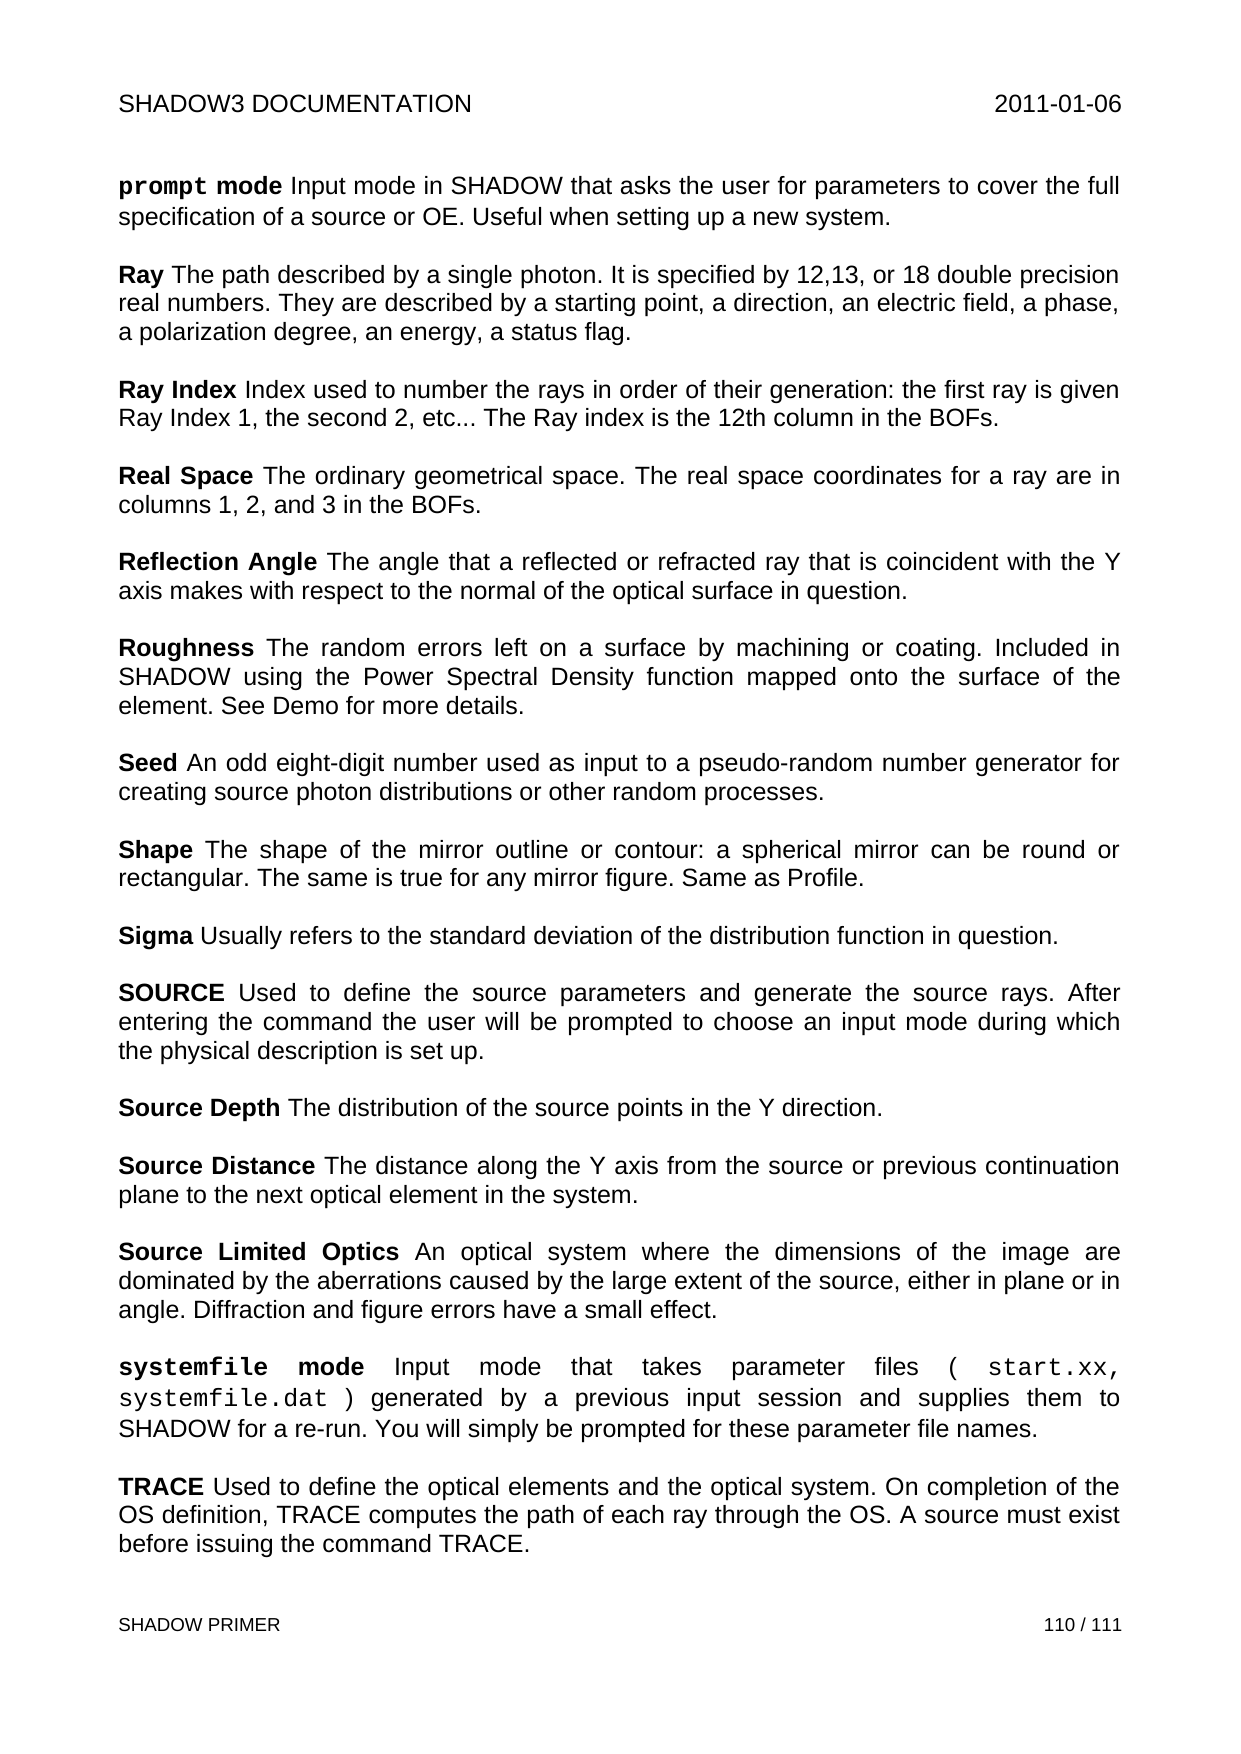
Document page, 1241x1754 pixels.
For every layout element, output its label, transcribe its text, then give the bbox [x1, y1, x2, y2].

text Seed An odd eight-digit number used as input to a pseudo-random number generator for creating source photon distributions or other random processes. [118, 748, 1122, 806]
text Source Limited Optics An optical system where the dimensions of the image are dominated by the aberrations caused by the large extent of the source, either in plane or in angle. Diffraction and figure errors have a small effect. [118, 1237, 1122, 1323]
text Reflection Angle The angle that a reflected or refracted ray that is coincident with the Y axis makes with respect to the normal of the optical surface in question. [118, 547, 1122, 604]
text Source Distance The distance along the Y axis from the source or previous continuation plane to the next optical element in the system. [118, 1151, 1122, 1208]
text systemfile mode Input mode that takes parameter files ( start.xx, systemfile.dat ) generated by a previous input session and supplies them to SHADOW for a re-run. You will simply be prompted for these parameter file names. [118, 1352, 1122, 1443]
text Sigma Usually refers to the standard deviation of the distribution function in question. [118, 921, 1122, 949]
text Ray The path described by a single photon. It is specified by 12,13, or 18 double precision real numbers. They are described by a starting point, a direction, an electric field, a phase, a polarization degree, an energy, a status flag. [118, 259, 1122, 346]
text Shape The shape of the mirror outline or contour: a spherical mirror can be round or rectangular. The same is true for any mirror figure. Same as Profile. [118, 834, 1122, 892]
text Source Depth The distribution of the source points in the Y direction. [118, 1093, 1122, 1122]
text Roughness The random errors left on a surface by machining or coating. Included in SHADOW using the Power Spectral Density function mapped onto the surface of the element. See Demo for more details. [118, 633, 1122, 719]
text prompt mode Input mode in SHADOW that asks the user for parameters to cover the full specification of a source or OE. Useful when setting up a new system. [118, 171, 1122, 231]
text TRACE Used to define the optical elements and the optical system. On completion of the OS definition, TRACE computes the path of each ray through the OS. A source must exist before issuing the command TRACE. [118, 1471, 1122, 1558]
text Ray Index Index used to number the rays in order of their generation: the first ray is given Ray Index 1, the second 2, etc... The Ray index is the 12th column in the BOFs. [118, 374, 1122, 432]
text Real Space The ordinary geometrical space. The real space coordinates for a ray are in columns 1, 2, and 3 in the BOFs. [118, 461, 1122, 518]
text SOURCE Used to define the source parameters and generate the source rays. After entering the command the user will be prompted to choose an input mode during which the physical description is set up. [118, 978, 1122, 1064]
